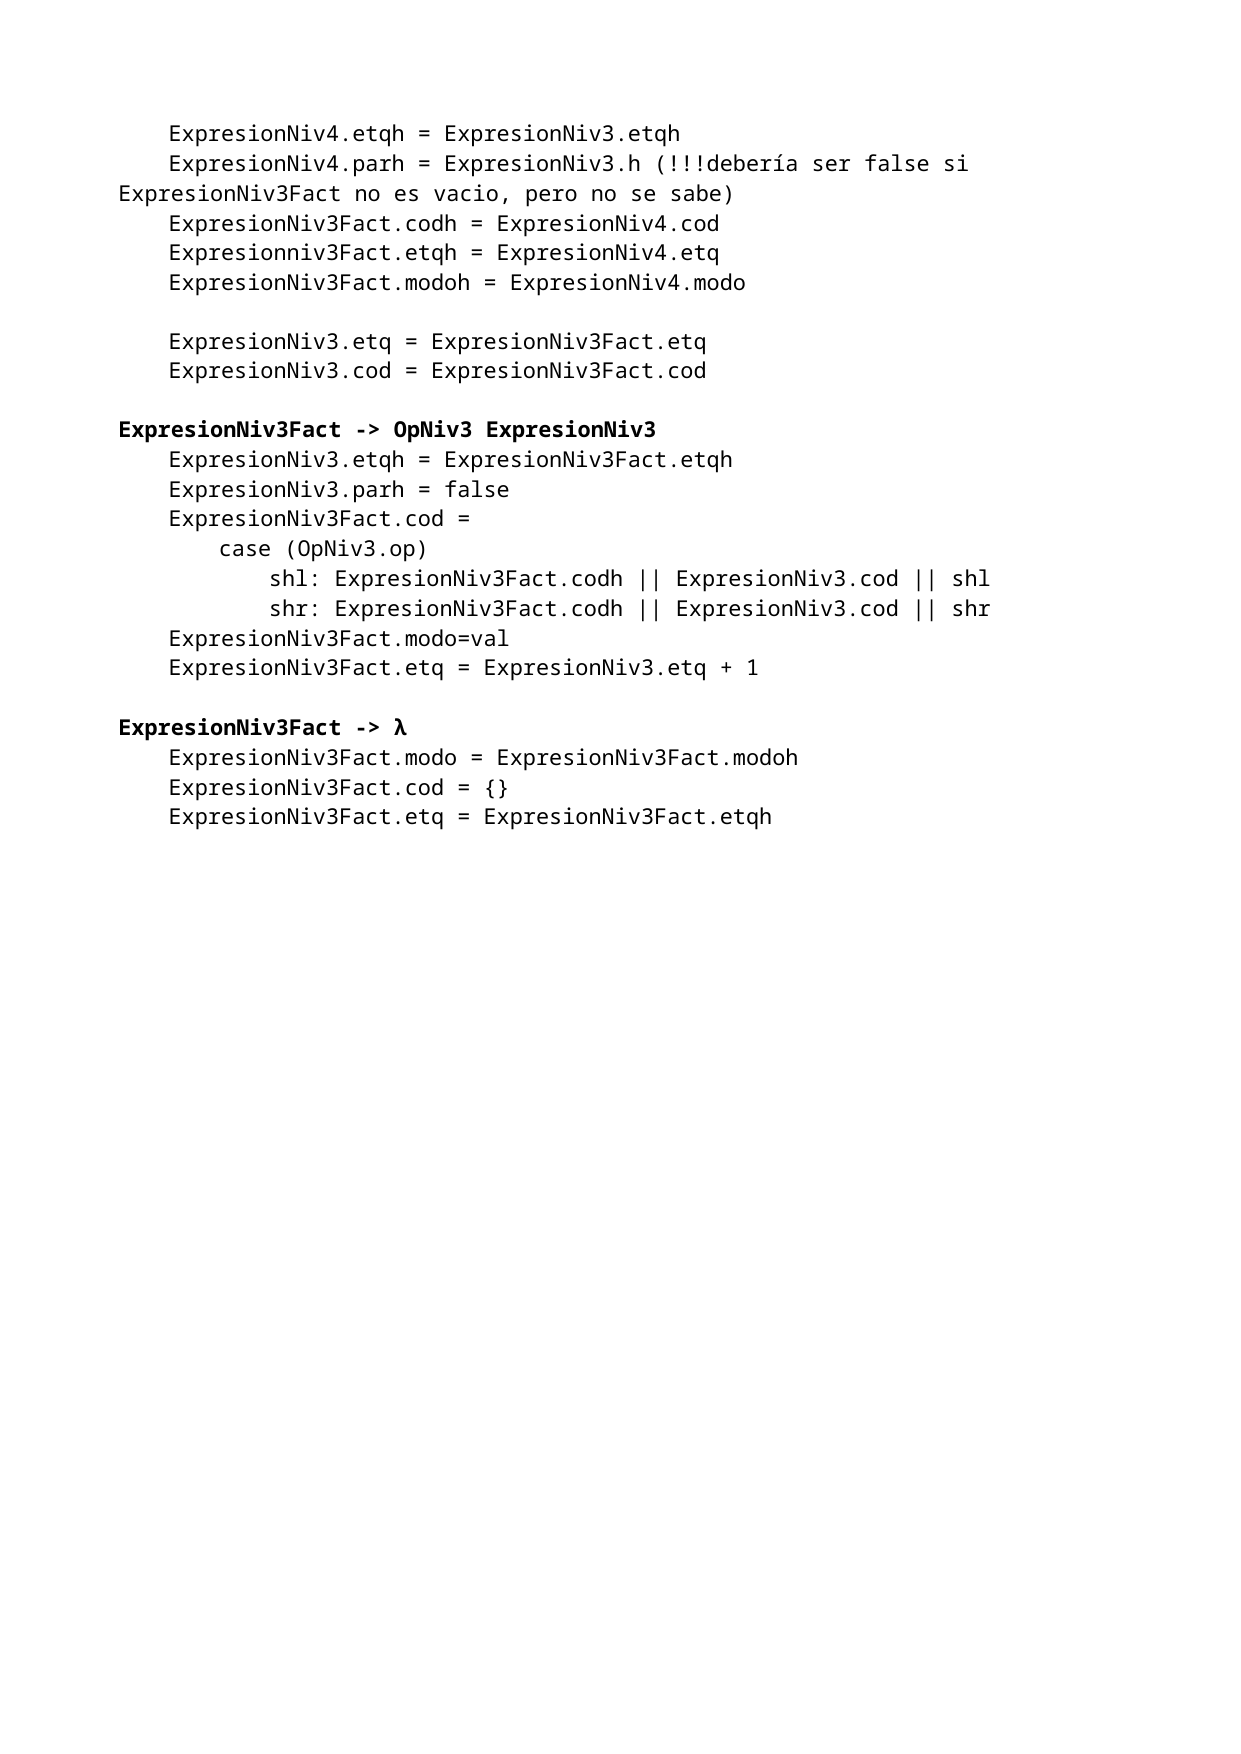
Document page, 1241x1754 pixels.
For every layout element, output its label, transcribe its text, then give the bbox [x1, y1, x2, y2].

text ExpresionNiv3Fact.codh = ExpresionNiv4.cod [118, 207, 1122, 237]
text ExpresionNiv3Fact -> OpNiv3 ExpresionNiv3 [118, 414, 1122, 444]
text ExpresionNiv3Fact.etq = ExpresionNiv3.etq + 1 [118, 652, 1122, 682]
text shl: ExpresionNiv3Fact.codh || ExpresionNiv3.cod || shl [118, 563, 1122, 593]
text ExpresionNiv3.parh = false [118, 473, 1122, 503]
text ExpresionNiv3.cod = ExpresionNiv3Fact.cod [118, 355, 1122, 385]
text ExpresionNiv3Fact.modo = ExpresionNiv3Fact.modoh [118, 742, 1122, 771]
text ExpresionNiv4.etqh = ExpresionNiv3.etqh [118, 118, 1122, 148]
text ExpresionNiv3.etq = ExpresionNiv3Fact.etq [118, 326, 1122, 355]
text ExpresionNiv3Fact -> λ [118, 712, 1122, 742]
text ExpresionNiv3Fact.modoh = ExpresionNiv4.modo [118, 267, 1122, 297]
text Expresionniv3Fact.etqh = ExpresionNiv4.etq [118, 237, 1122, 267]
text ExpresionNiv3.etqh = ExpresionNiv3Fact.etqh [118, 444, 1122, 473]
text ExpresionNiv3Fact.cod = {} [118, 771, 1122, 801]
text ExpresionNiv4.parh = ExpresionNiv3.h (!!!debería ser false si ExpresionNiv3Fact no es vacio, pero no se sabe) [118, 148, 1122, 207]
text ExpresionNiv3Fact.cod = [118, 503, 1122, 533]
text ExpresionNiv3Fact.modo=val [118, 622, 1122, 652]
text shr: ExpresionNiv3Fact.codh || ExpresionNiv3.cod || shr [118, 593, 1122, 622]
text ExpresionNiv3Fact.etq = ExpresionNiv3Fact.etqh [118, 801, 1122, 831]
text case (OpNiv3.op) [118, 533, 1122, 563]
